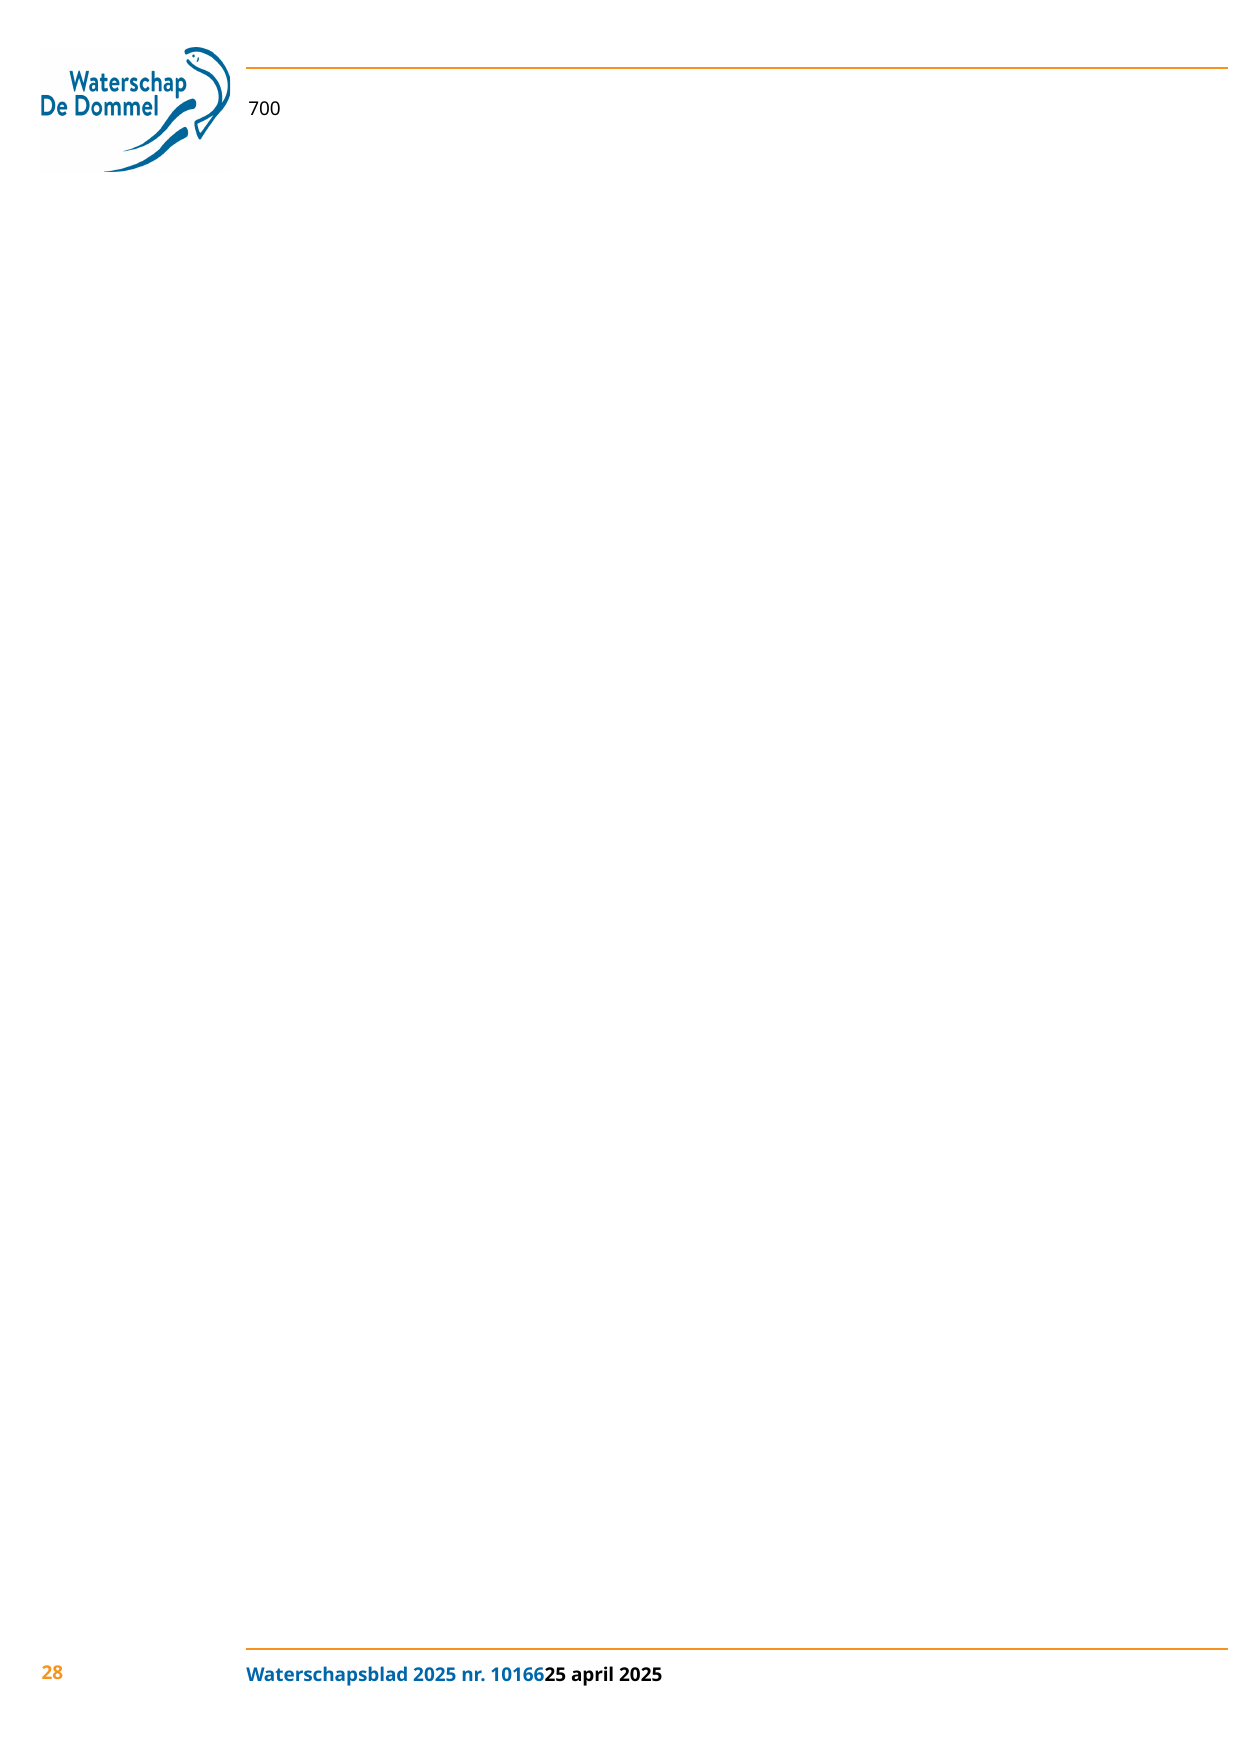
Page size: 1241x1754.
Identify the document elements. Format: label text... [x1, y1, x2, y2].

table_cell [1101, 95, 1152, 121]
table_cell [1051, 198, 1101, 223]
table_cell [399, 121, 449, 146]
table_cell [650, 146, 700, 172]
table_cell [900, 95, 951, 121]
table_cell [499, 95, 549, 121]
table_cell [750, 172, 800, 198]
table_cell [951, 95, 1001, 121]
table_cell [800, 172, 850, 198]
table_cell [650, 198, 700, 223]
table_cell [449, 95, 499, 121]
table_cell [248, 172, 298, 198]
table_cell [800, 146, 850, 172]
table_cell [449, 121, 499, 146]
table_cell [900, 198, 951, 223]
table_cell [800, 95, 850, 121]
table_cell [549, 172, 599, 198]
table_cell [248, 198, 298, 223]
table_cell [399, 172, 449, 198]
table_cell [650, 95, 700, 121]
picture [41, 47, 231, 172]
table_cell [1051, 172, 1101, 198]
table_cell [499, 146, 549, 172]
table_cell [449, 172, 499, 198]
table_cell [951, 146, 1001, 172]
table_cell [951, 172, 1001, 198]
table_cell [850, 198, 900, 223]
table_cell [700, 198, 750, 223]
table_cell [1101, 121, 1152, 146]
table_cell [348, 198, 398, 223]
table_cell [499, 198, 549, 223]
picture [204, 47, 231, 76]
table_cell [298, 95, 348, 121]
table_cell [599, 95, 649, 121]
table_cell [951, 198, 1001, 223]
table_cell 700 [248, 95, 298, 121]
table_cell [549, 95, 599, 121]
table_cell [1101, 198, 1152, 223]
table_cell [900, 121, 951, 146]
picture [45, 99, 51, 111]
table_cell [1051, 121, 1101, 146]
table_cell [599, 121, 649, 146]
table_cell [499, 121, 549, 146]
table_cell [1101, 146, 1152, 172]
table_cell [700, 121, 750, 146]
table_cell [800, 198, 850, 223]
table_cell [700, 146, 750, 172]
table_cell [900, 146, 951, 172]
table_cell [399, 198, 449, 223]
table_cell [850, 172, 900, 198]
table_cell [1001, 146, 1051, 172]
table_cell [1101, 172, 1152, 198]
table_cell [800, 121, 850, 146]
table_cell [700, 95, 750, 121]
table_cell [348, 172, 398, 198]
table_cell [298, 198, 348, 223]
table_cell [549, 121, 599, 146]
table_cell [900, 172, 951, 198]
table_cell [298, 121, 348, 146]
table_cell [599, 198, 649, 223]
table_cell [1001, 198, 1051, 223]
table_cell [850, 146, 900, 172]
table_cell [850, 121, 900, 146]
table_cell [399, 146, 449, 172]
table_cell [650, 172, 700, 198]
table_cell [750, 146, 800, 172]
table_cell [549, 146, 599, 172]
picture [198, 118, 210, 131]
table_cell [1001, 95, 1051, 121]
table_cell [1001, 172, 1051, 198]
table_cell [650, 121, 700, 146]
table_cell [449, 146, 499, 172]
table_cell [750, 198, 800, 223]
table_cell [951, 121, 1001, 146]
table_cell [850, 95, 900, 121]
table_cell [449, 198, 499, 223]
table_cell [298, 172, 348, 198]
table_cell [298, 146, 348, 172]
table_cell [248, 146, 298, 172]
table_cell [1001, 121, 1051, 146]
table_cell [599, 172, 649, 198]
table_cell [700, 172, 750, 198]
table_cell [399, 95, 449, 121]
table_cell [750, 95, 800, 121]
table_cell [549, 198, 599, 223]
table_cell [1051, 146, 1101, 172]
table_cell [348, 146, 398, 172]
table_cell [248, 121, 298, 146]
table_cell [499, 172, 549, 198]
table_cell [348, 95, 398, 121]
table_cell [750, 121, 800, 146]
table_cell [348, 121, 398, 146]
table_cell [1051, 95, 1101, 121]
table_cell [599, 146, 649, 172]
